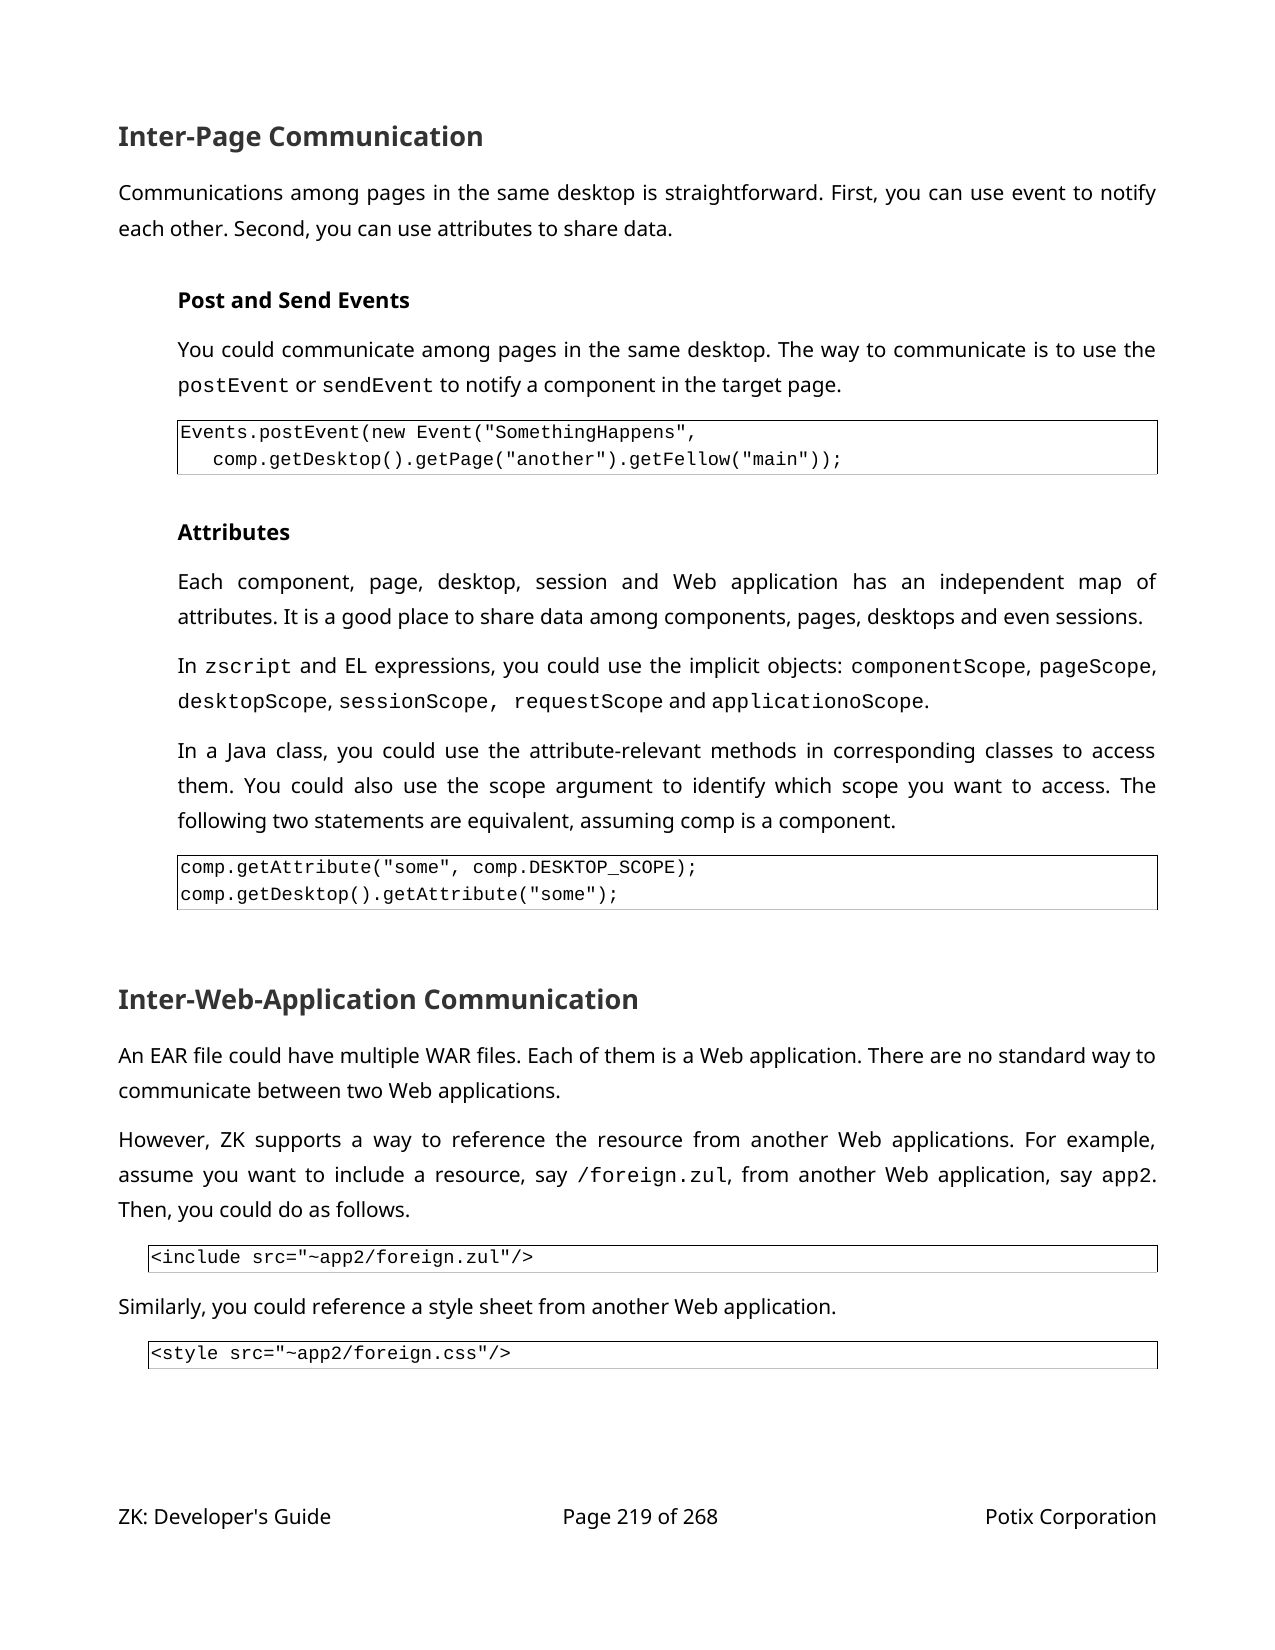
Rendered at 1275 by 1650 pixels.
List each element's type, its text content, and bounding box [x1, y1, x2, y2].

text comp.getAttribute("some", comp.DESKTOP_SCOPE); [178, 856, 1157, 879]
text <include src="~app2/foreign.zul"/> [149, 1246, 1157, 1272]
text Each component, page, desktop, session and Web application has an independent map of attributes. It is a good place to share data among components, pages, desktops and even sessions. [177, 567, 1157, 631]
text Events.postEvent(new Event("SomethingHappens", [178, 421, 1157, 444]
subtitle Inter-Page Communication [118, 118, 1157, 155]
subtitle Attributes [177, 516, 1157, 546]
text You could communicate among pages in the same desktop. The way to communicate is to use the postEvent or sendEvent to notify a component in the target page. [177, 335, 1157, 399]
text comp.getDesktop().getPage("another").getFellow("main")); [178, 447, 1157, 474]
subtitle Post and Send Events [177, 284, 1157, 314]
text Communications among pages in the same desktop is straightforward. First, you can use event to notify each other. Second, you can use attributes to share data. [118, 178, 1157, 242]
text Similarly, you could reference a style sheet from another Web application. [118, 1292, 1157, 1321]
subtitle Inter-Web-Application Communication [118, 980, 1157, 1017]
text comp.getDesktop().getAttribute("some"); [178, 882, 1157, 909]
text In zscript and EL expressions, you could use the implicit objects: componentScope, pageScope, desktopScope, sessionScope, requestScope and applicationoScope. [177, 651, 1157, 715]
text However, ZK supports a way to reference the resource from another Web applications. For example, assume you want to include a resource, say /foreign.zul, from another Web application, say app2. Then, you could do as follows. [118, 1125, 1157, 1224]
text An EAR file could have multiple WAR files. Each of them is a Web application. There are no standard way to communicate between two Web applications. [118, 1041, 1157, 1104]
text In a Java class, you could use the attribute-relevant methods in corresponding classes to access them. You could also use the scope argument to identify which scope you want to access. The following two statements are equivalent, assuming comp is a component. [177, 736, 1157, 834]
text <style src="~app2/foreign.css"/> [149, 1342, 1157, 1368]
